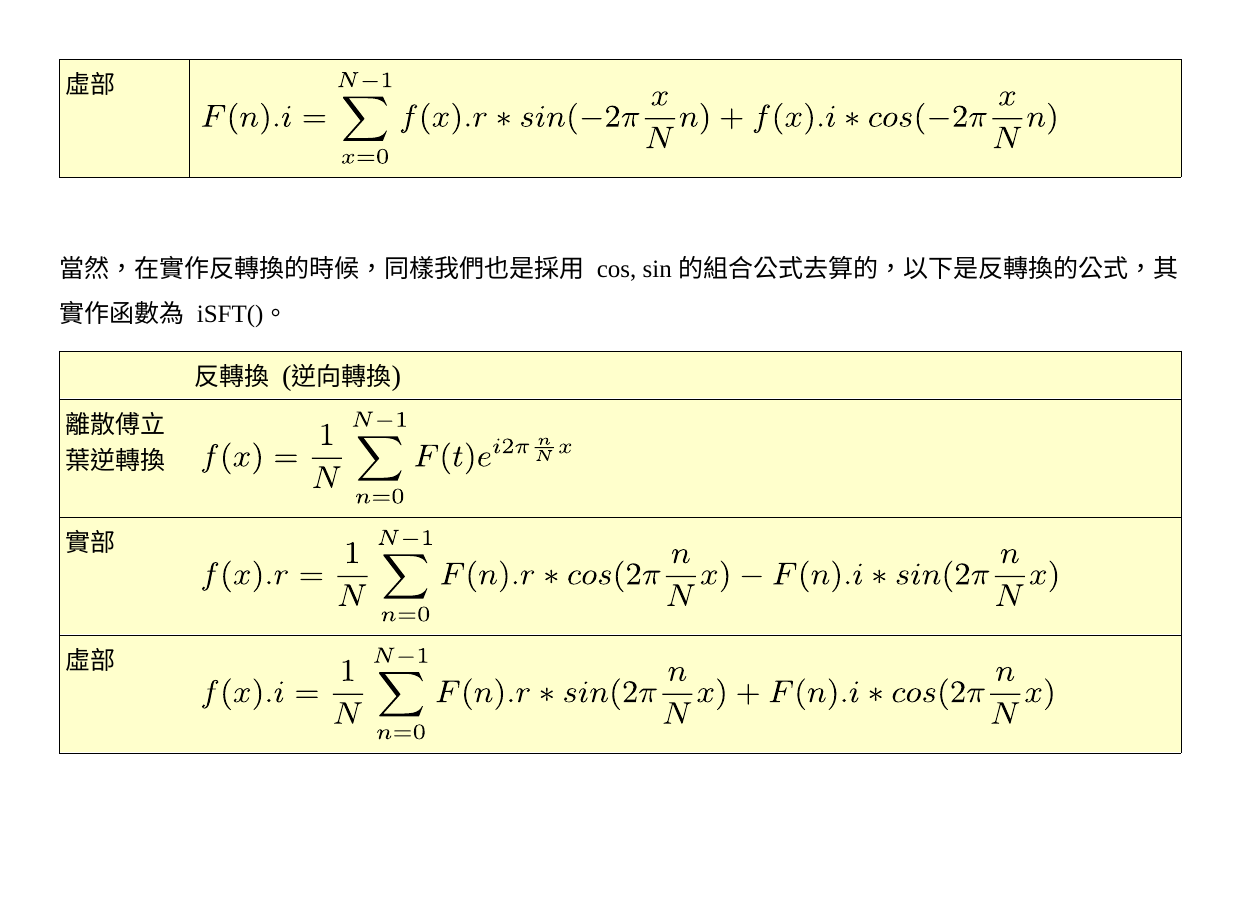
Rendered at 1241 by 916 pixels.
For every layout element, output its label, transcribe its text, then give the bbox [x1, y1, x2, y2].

table_header [60, 352, 189, 398]
table_cell 虛部 [60, 60, 189, 177]
table_cell [190, 60, 1181, 177]
table_cell 實部 [60, 518, 189, 634]
table_cell [189, 518, 1181, 634]
table_cell 離散傅立葉逆轉換 [60, 400, 189, 517]
text 當然，在實作反轉換的時候，同樣我們也是採用 cos, sin 的組合公式去算的，以下是反轉換的公式，其實作函數為 iSFT()。 [59, 248, 1181, 330]
table_cell [189, 400, 1181, 517]
table_header 反轉換 (逆向轉換) [189, 352, 1181, 398]
table_cell 虛部 [60, 636, 189, 752]
table_cell [189, 636, 1181, 752]
